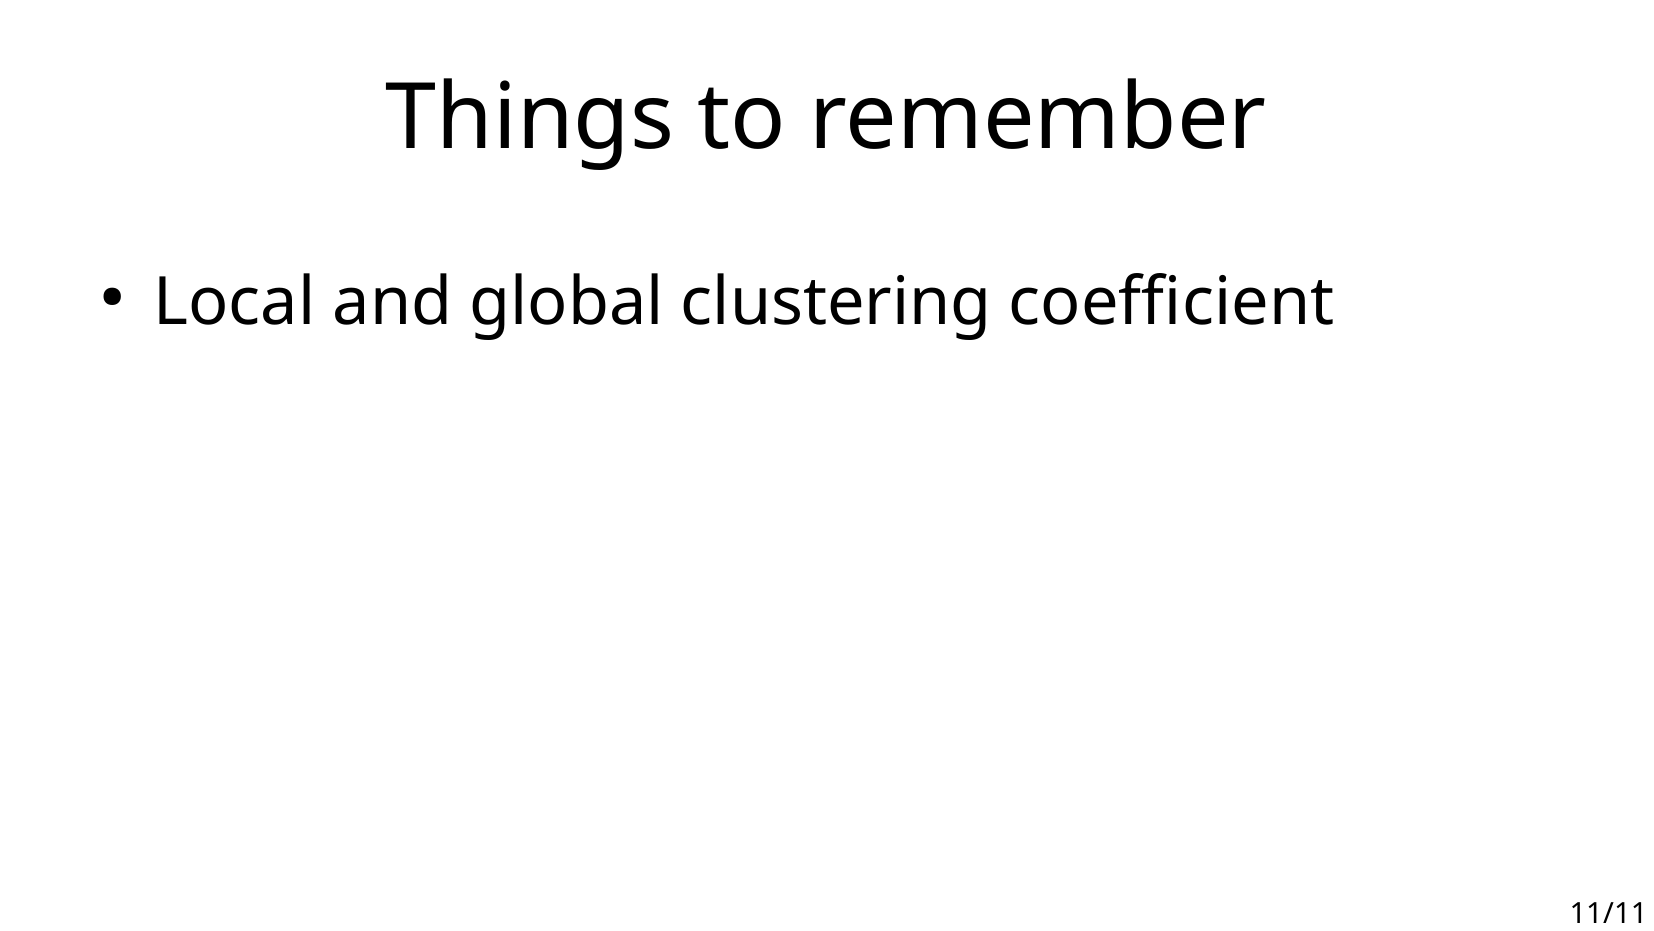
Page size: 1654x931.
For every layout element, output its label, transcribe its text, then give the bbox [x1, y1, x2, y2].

list Local and global clustering coefficient [82, 253, 1571, 841]
title Things to remember [82, 1, 1571, 226]
